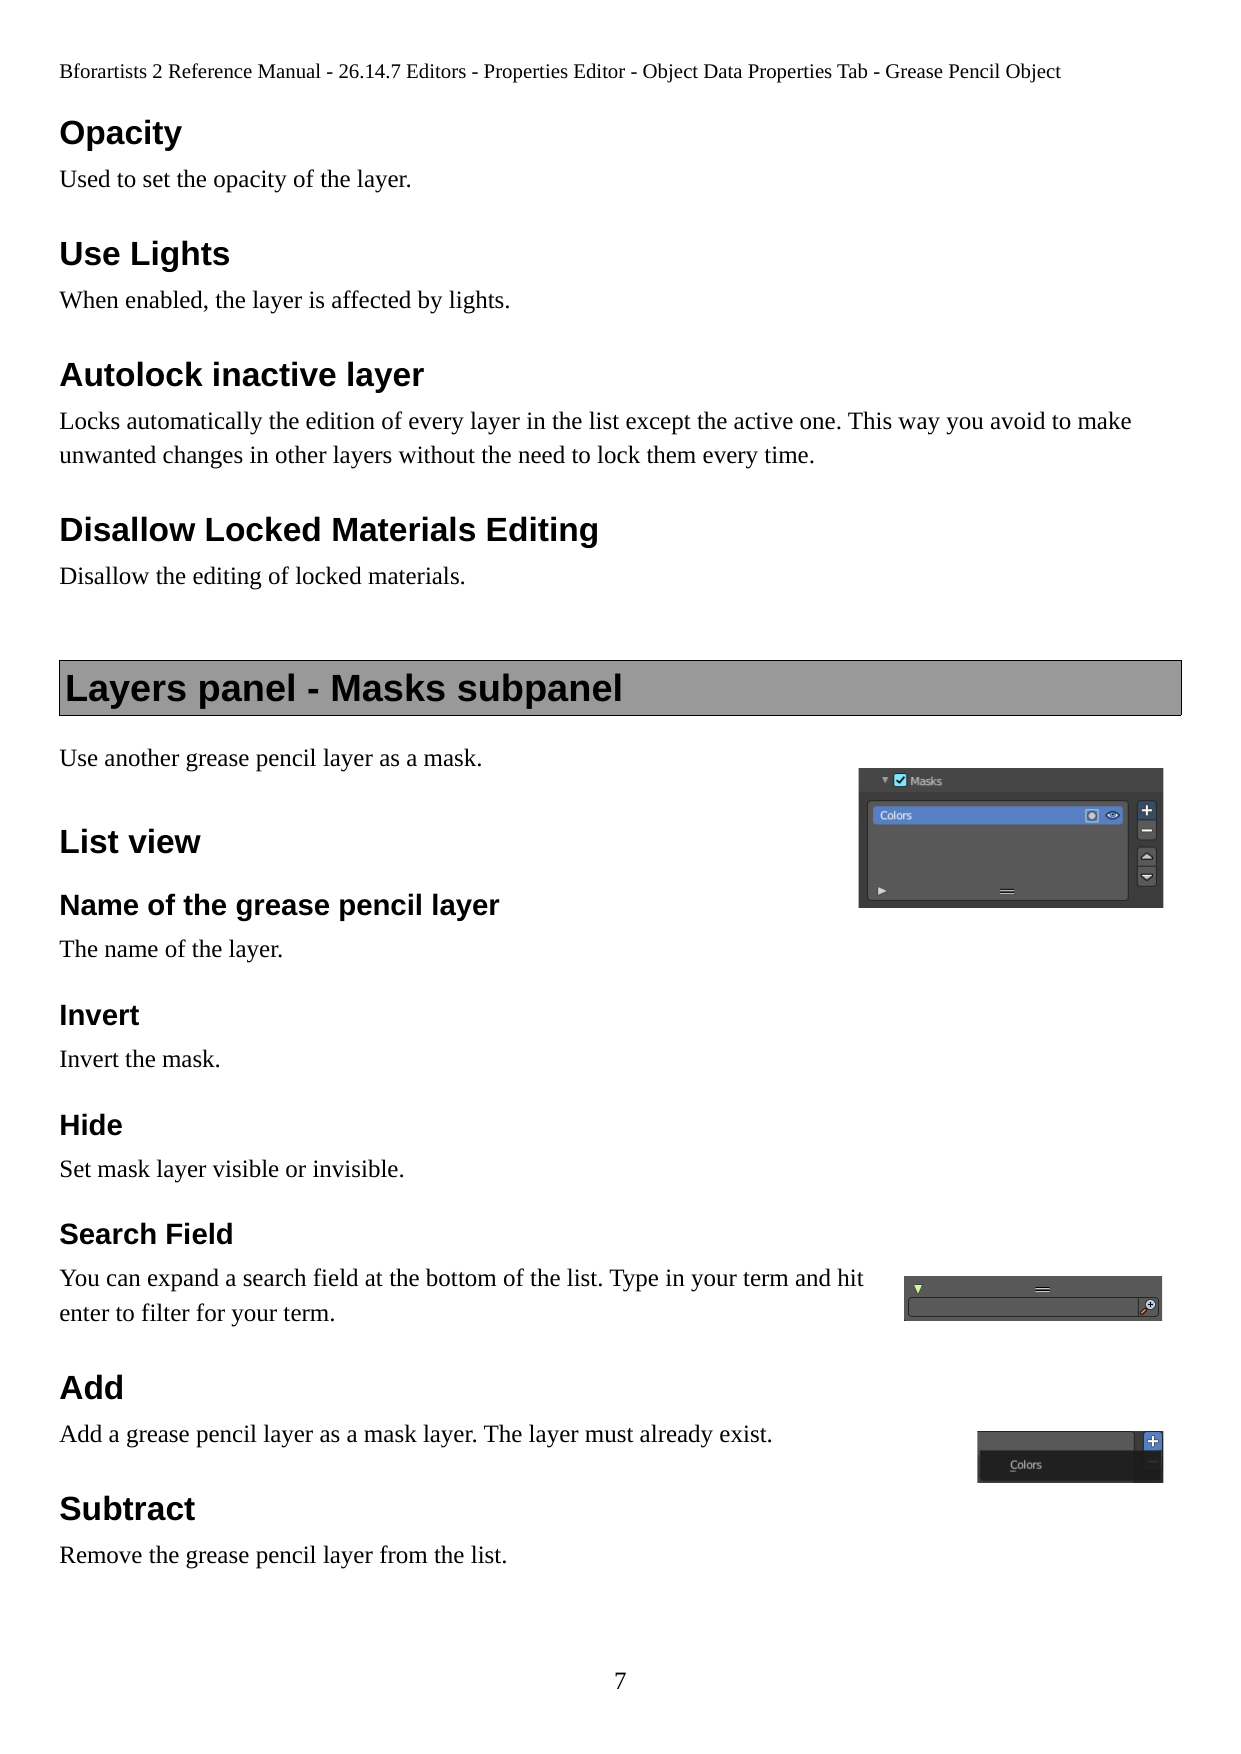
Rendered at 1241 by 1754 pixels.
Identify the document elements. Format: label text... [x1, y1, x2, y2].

text The name of the layer. [59, 934, 1181, 963]
picture [904, 1276, 1163, 1321]
text When enabled, the layer is affected by lights. [59, 285, 1181, 313]
text You can expand a search field at the bottom of the list. Type in your term and hit enter to filter for your term. [59, 1263, 1181, 1327]
text Remove the grease pencil layer from the list. [59, 1540, 1181, 1569]
subtitle Subtract [59, 1489, 1181, 1528]
text Set mask layer visible or invisible. [59, 1154, 1181, 1182]
subtitle Name of the grease pencil layer [59, 888, 1181, 921]
subtitle List view [59, 822, 858, 861]
table_header Layers panel - Masks subpanel [60, 661, 1181, 715]
subtitle [1164, 822, 1181, 861]
subtitle Autolock inactive layer [59, 355, 1181, 393]
text Add a grease pencil layer as a mask layer. The layer must already exist. [59, 1419, 1181, 1448]
text Disallow the editing of locked materials. [59, 561, 1181, 590]
subtitle Invert [59, 997, 1181, 1031]
picture [858, 768, 1164, 908]
picture [977, 1431, 1164, 1483]
subtitle Use Lights [59, 234, 1181, 272]
subtitle Opacity [59, 113, 1181, 151]
subtitle Hide [59, 1107, 1181, 1141]
text Invert the mask. [59, 1044, 1181, 1072]
subtitle Search Field [59, 1217, 1181, 1251]
text Locks automatically the edition of every layer in the list except the active one. This way you avoid to make unwanted changes in other layers without the need to lock them every time. [59, 406, 1181, 469]
text Used to set the opacity of the layer. [59, 164, 1181, 192]
subtitle Add [59, 1368, 1181, 1407]
text Use another grease pencil layer as a mask. [59, 743, 1181, 772]
subtitle Disallow Locked Materials Editing [59, 510, 1181, 549]
